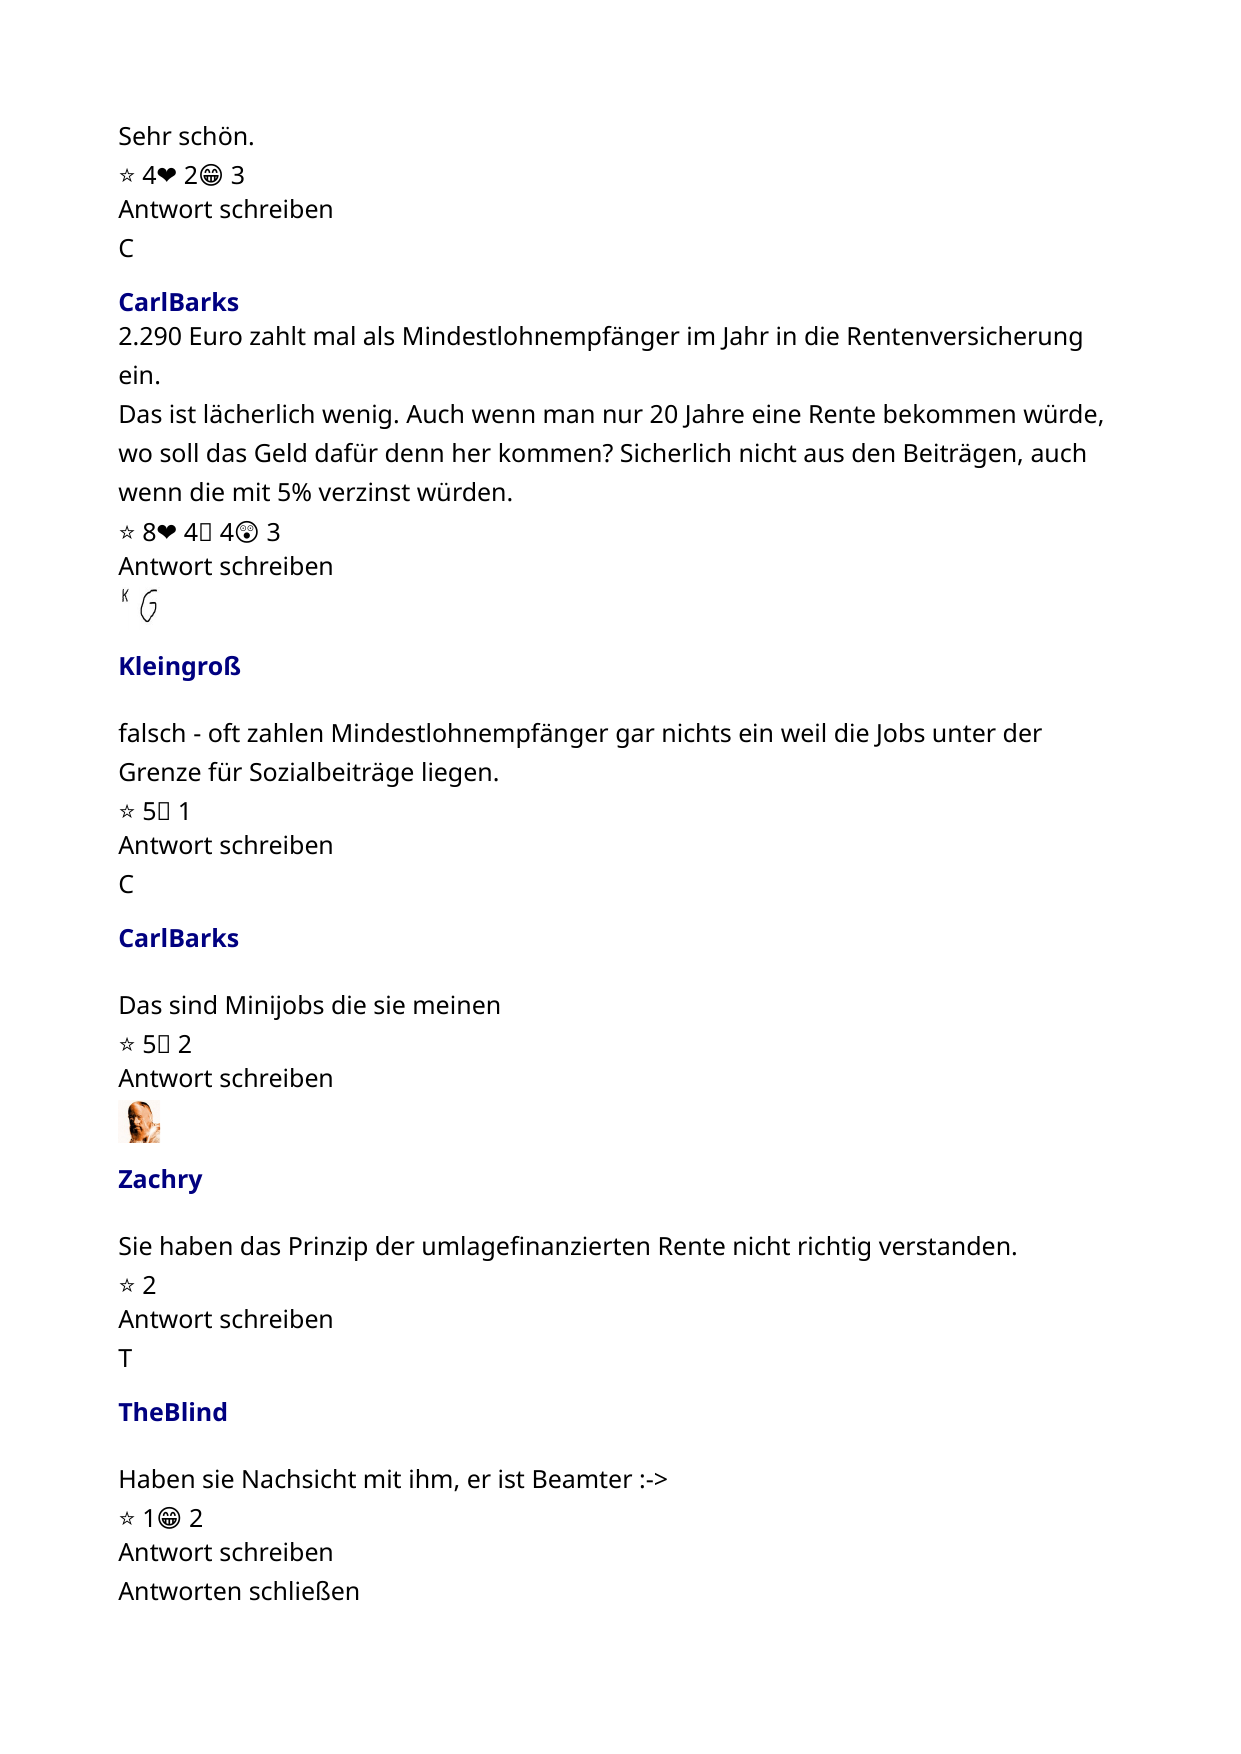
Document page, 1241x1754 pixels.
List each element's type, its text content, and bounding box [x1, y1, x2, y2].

text ⭐️ 5🤨 1 [118, 794, 1122, 828]
text Das ist lächerlich wenig. Auch wenn man nur 20 Jahre eine Rente bekommen würde, wo soll das Geld dafür denn her kommen? Sicherlich nicht aus den Beiträgen, auch wenn die mit 5% verzinst würden. [118, 397, 1122, 509]
subtitle Zachry [118, 1161, 1122, 1195]
text ⭐️ 5🙁 2 [118, 1027, 1122, 1061]
text Antwort schreiben [118, 548, 1122, 582]
text Haben sie Nachsicht mit ihm, er ist Beamter :-> [118, 1462, 1122, 1496]
text Antwort schreiben [118, 1302, 1122, 1336]
text Sie haben das Prinzip der umlagefinanzierten Rente nicht richtig verstanden. [118, 1228, 1122, 1262]
text falsch - oft zahlen Mindestlohnempfänger gar nichts ein weil die Jobs unter der Grenze für Sozialbeiträge liegen. [118, 716, 1122, 789]
text T [118, 1341, 1122, 1375]
picture [118, 1100, 161, 1143]
text Sehr schön. [118, 118, 1122, 152]
subtitle CarlBarks [118, 921, 1122, 955]
subtitle TheBlind [118, 1394, 1122, 1429]
text ⭐️ 8❤️ 4🤨 4😲 3 [118, 514, 1122, 548]
text 2.290 Euro zahlt mal als Mindestlohnempfänger im Jahr in die Rentenversicherung ein. [118, 318, 1122, 392]
text Antwort schreiben [118, 1535, 1122, 1569]
text ⭐️ 4❤️ 2😁 3 [118, 157, 1122, 191]
text Antwort schreiben [118, 828, 1122, 862]
text ⭐️ 2 [118, 1268, 1122, 1302]
text Antwort schreiben [118, 191, 1122, 225]
text ⭐️ 1😁 2 [118, 1501, 1122, 1535]
subtitle CarlBarks [118, 284, 1122, 318]
text C [118, 867, 1122, 901]
subtitle Kleingroß [118, 648, 1122, 682]
text C [118, 231, 1122, 264]
text Antwort schreiben [118, 1061, 1122, 1095]
text Antworten schließen [118, 1574, 1122, 1608]
picture [118, 587, 161, 630]
text Das sind Minijobs die sie meinen [118, 988, 1122, 1022]
